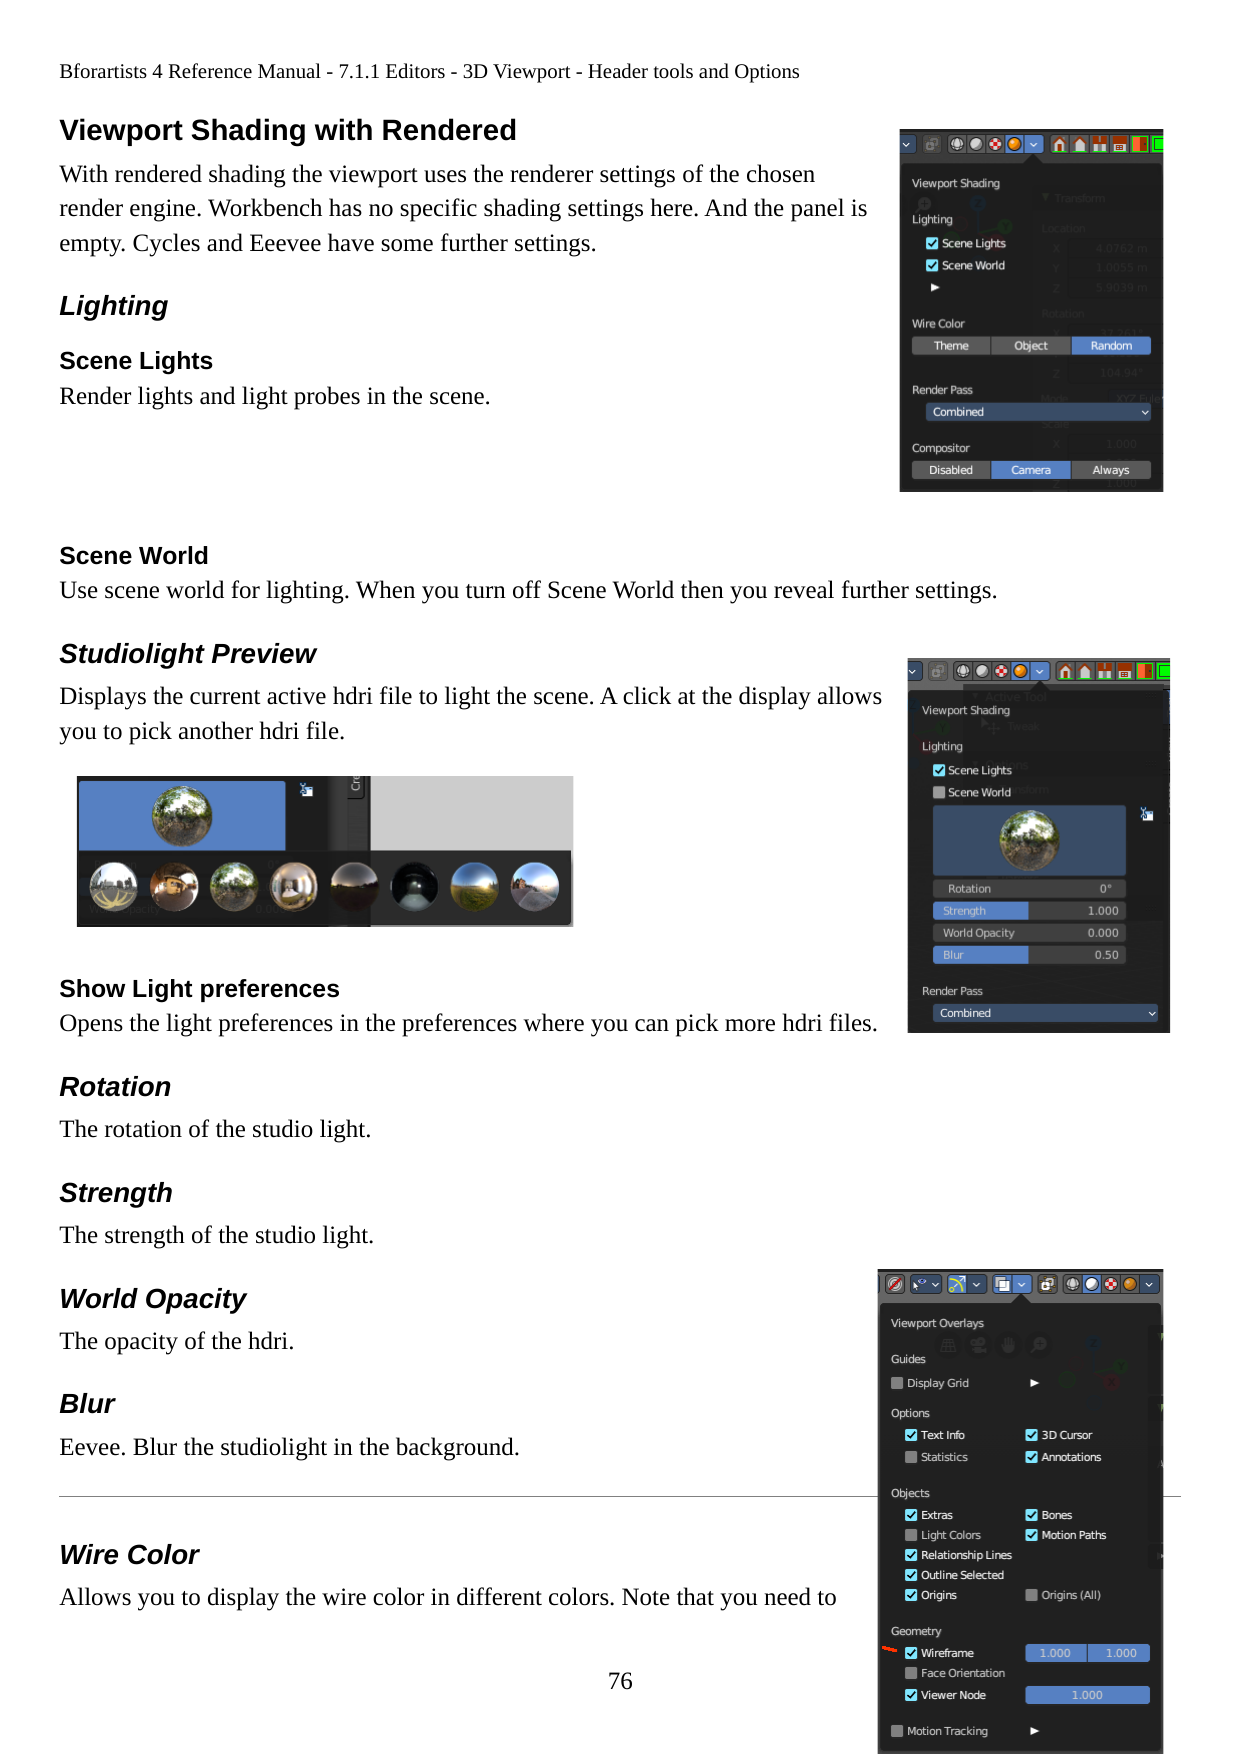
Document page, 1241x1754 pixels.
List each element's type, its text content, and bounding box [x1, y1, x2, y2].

subtitle Strength [59, 1176, 1181, 1208]
picture [899, 129, 1164, 492]
subtitle [1164, 1538, 1181, 1570]
text The strength of the studio light. [59, 1220, 1181, 1249]
picture [907, 658, 1171, 1033]
subtitle Wire Color [59, 1538, 877, 1570]
text Allows you to display the wire color in different colors. Note that you need to [59, 1582, 877, 1611]
subtitle Scene World [59, 541, 1181, 569]
subtitle Blur [59, 1388, 877, 1420]
subtitle Scene Lights [59, 346, 899, 375]
text Render lights and light probes in the scene. [59, 381, 899, 410]
subtitle [1164, 346, 1181, 375]
text Use scene world for lighting. When you turn off Scene World then you reveal further settings. [59, 576, 1181, 604]
subtitle Show Light preferences [59, 974, 907, 1002]
picture [76, 776, 574, 927]
text Displays the current active hdri file to light the scene. A click at the display allows you to pick another hdri file. [59, 681, 907, 745]
text Opens the light preferences in the preferences where you can pick more hdri files. [59, 1008, 1181, 1037]
subtitle Viewport Shading with Rendered [59, 113, 1181, 146]
subtitle [1164, 289, 1181, 321]
text [1164, 1326, 1181, 1355]
text With rendered shading the viewport uses the renderer settings of the chosen render engine. Workbench has no specific shading settings here. And the panel is empty. Cycles and Eeevee have some further settings. [59, 159, 899, 257]
subtitle [1164, 1388, 1181, 1420]
subtitle Studiolight Preview [59, 637, 1181, 669]
subtitle World Opacity [59, 1282, 877, 1314]
subtitle Rotation [59, 1070, 1181, 1102]
text The rotation of the studio light. [59, 1114, 1181, 1143]
text The opacity of the hdri. [59, 1326, 877, 1355]
subtitle Lighting [59, 289, 899, 321]
picture [877, 1269, 1164, 1754]
text Eevee. Blur the studiolight in the background. [59, 1432, 877, 1461]
subtitle [1164, 1282, 1181, 1314]
